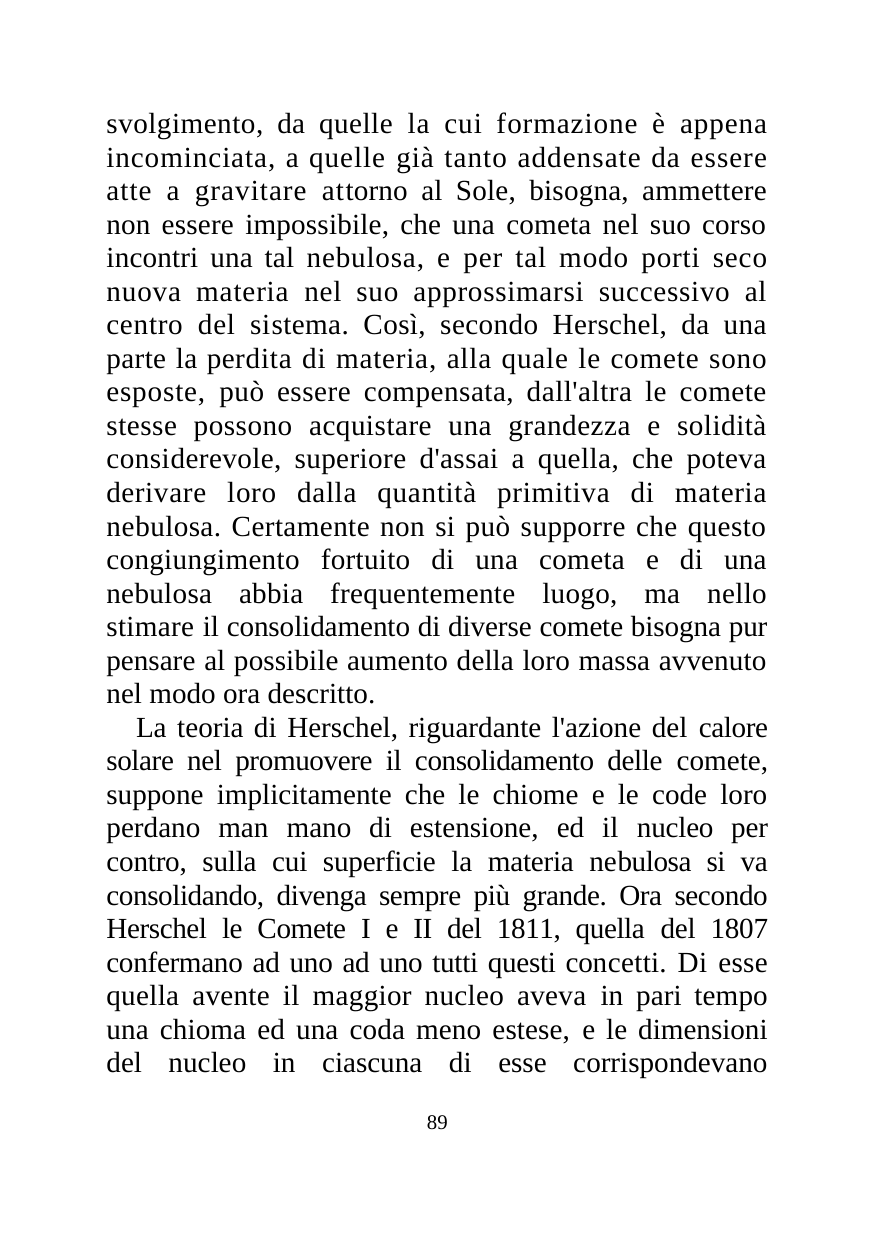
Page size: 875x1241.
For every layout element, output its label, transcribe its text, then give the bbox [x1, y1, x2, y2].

text svolgimento, da quelle la cui formazione è appena incominciata, a quelle già tanto addensate da essere atte a gravitare attorno al Sole, bisogna, ammettere non essere impossibile, che una cometa nel suo corso incontri una tal nebulosa, e per tal modo porti seco nuova materia nel suo approssimarsi successivo al centro del sistema. Così, secondo Herschel, da una parte la perdita di materia, alla quale le comete sono esposte, può essere compensata, dall'altra le comete stesse possono acquistare una grandezza e solidità considerevole, superiore d'assai a quella, che poteva derivare loro dalla quantità primitiva di materia nebulosa. Certamente non si può supporre che questo congiungimento fortuito di una cometa e di una nebulosa abbia frequentemente luogo, ma nello stimare il consolidamento di diverse comete bisogna pur pensare al possibile aumento della loro massa avvenuto nel modo ora descritto. [106, 106, 768, 710]
text La teoria di Herschel, riguardante l'azione del calore solare nel promuovere il consolidamento delle comete, suppone implicitamente che le chiome e le code loro perdano man mano di estensione, ed il nucleo per contro, sulla cui superficie la materia nebulosa si va consolidando, divenga sempre più grande. Ora secondo Herschel le Comete I e II del 1811, quella del 1807 confermano ad uno ad uno tutti questi concetti. Di esse quella avente il maggior nucleo aveva in pari tempo una chioma ed una coda meno estese, e le dimensioni del nucleo in ciascuna di esse corrispondevano [106, 710, 768, 1079]
